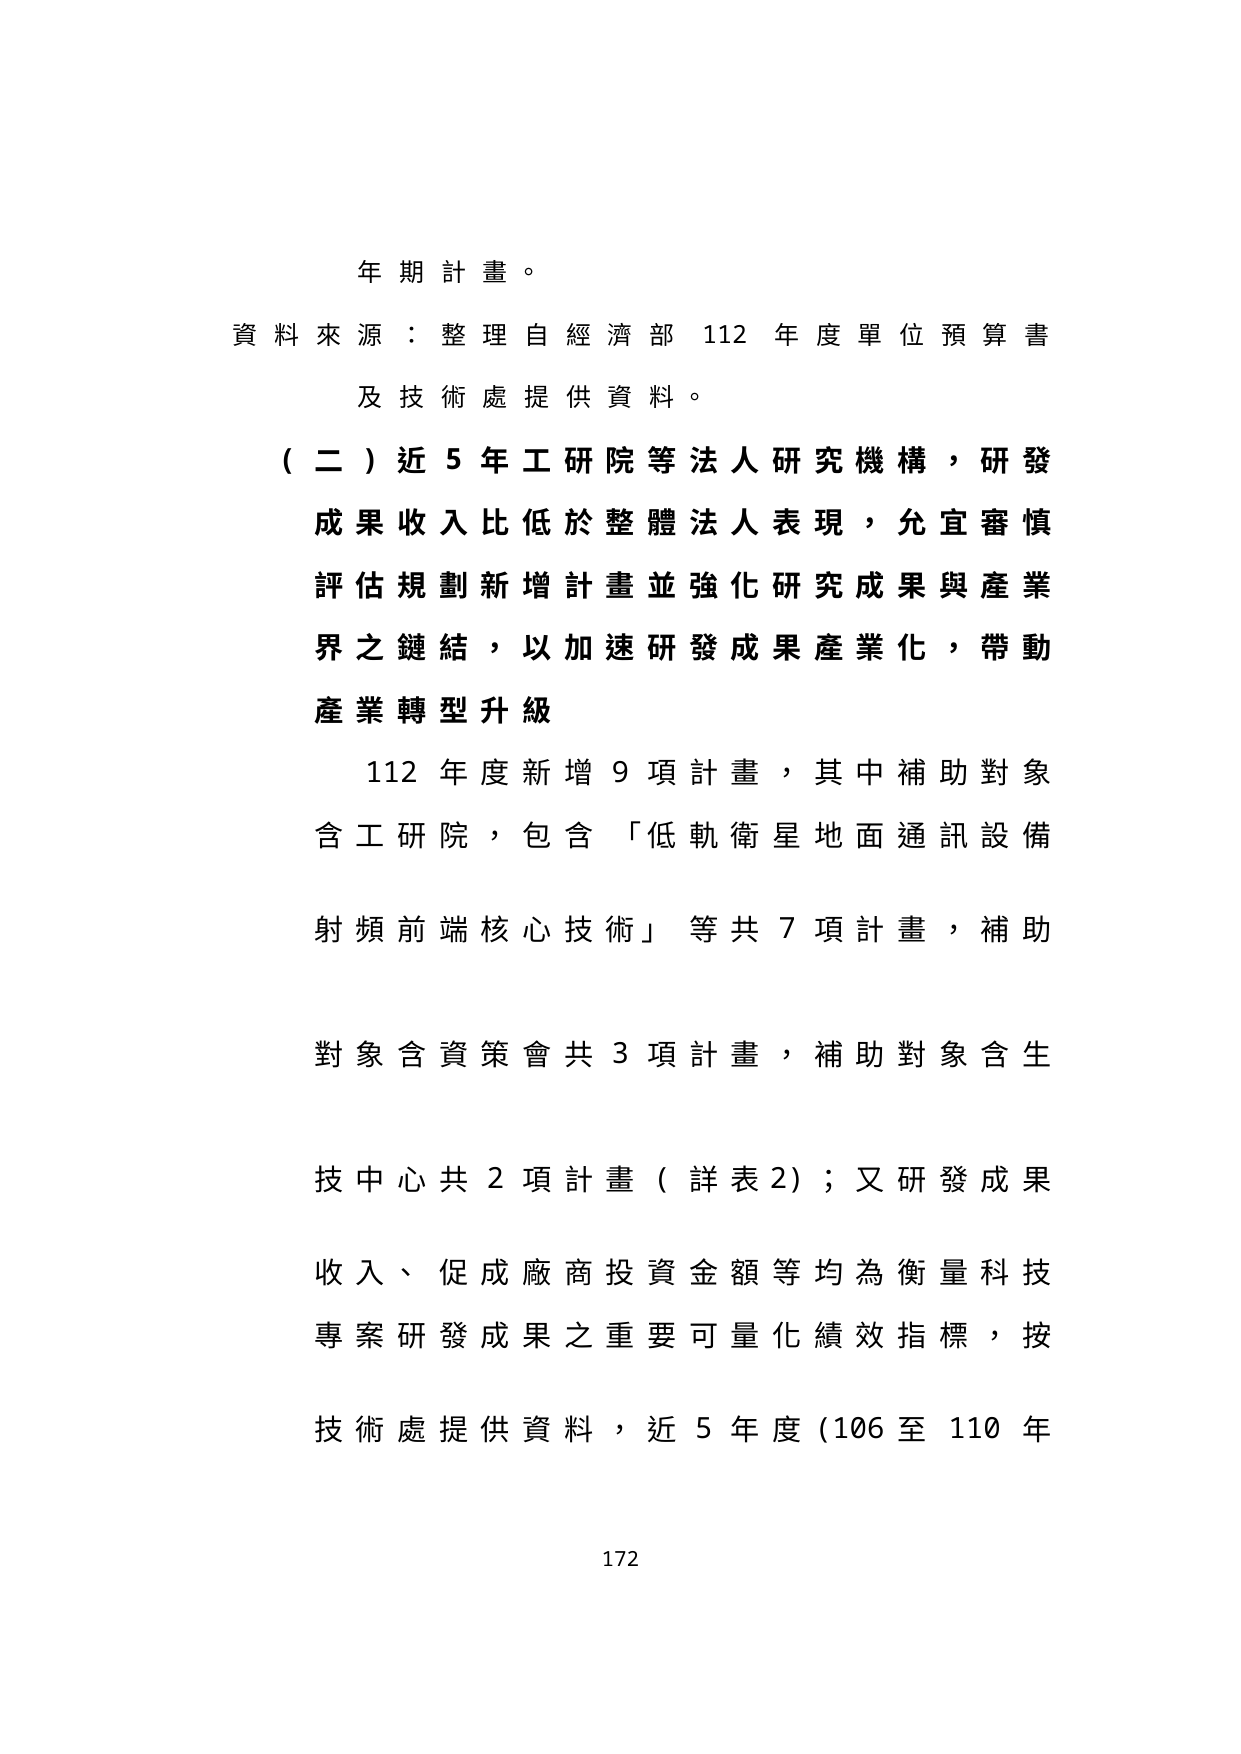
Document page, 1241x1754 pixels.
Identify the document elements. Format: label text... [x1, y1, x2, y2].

text (二)近5年工研院等法人研究機構，研發成果收入比低於整體法人表現，允宜審慎評估規劃新增計畫並強化研究成果與產業界之鏈結，以加速研發成果產業化，帶動產業轉型升級 [242, 417, 1058, 729]
text 112年度新增9項計畫，其中補助對象含工研院，包含「低軌衛星地面通訊設備射頻前端核心技術」等共7項計畫，補助對象含資策會共3項計畫，補助對象含生技中心共2項計畫(詳表2)；又研發成果收入、促成廠商投資金額等均為衡量科技專案研發成果之重要可量化績效指標，按技術處提供資料，近5年度(106至110年 [271, 729, 1058, 1479]
text 資料來源：整理自經濟部112年度單位預算書及技術處提供資料。 [191, 292, 1058, 417]
text 年期計畫。 [191, 229, 1058, 292]
